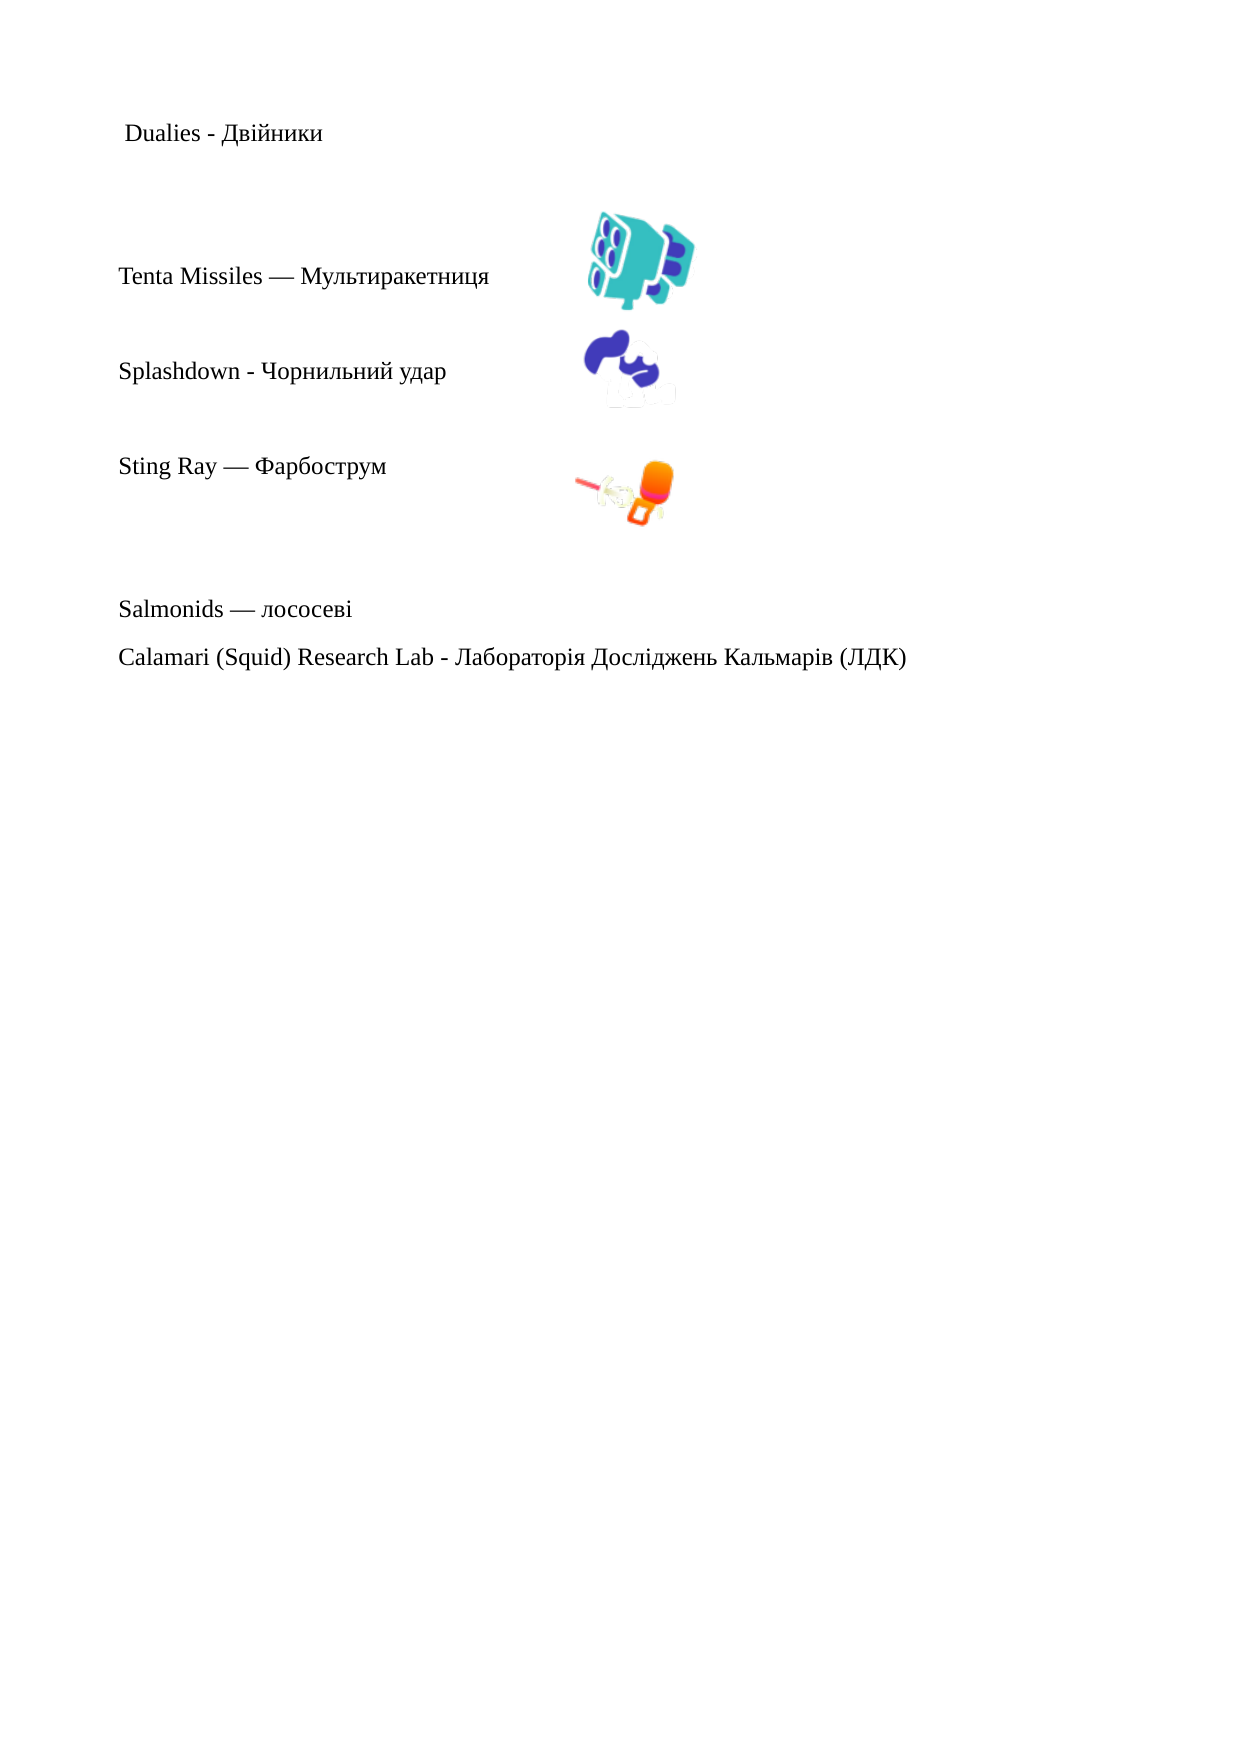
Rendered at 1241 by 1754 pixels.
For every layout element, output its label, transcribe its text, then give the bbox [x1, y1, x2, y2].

text Splashdown - Чорнильний удар [118, 356, 577, 385]
text Dualies - Двійники [118, 118, 1122, 147]
text Salmonids — лососеві [118, 594, 1122, 623]
picture [574, 443, 675, 544]
text [675, 451, 1122, 480]
picture [577, 206, 698, 422]
text [683, 356, 1122, 385]
text Calamari (Squid) Research Lab - Лабораторія Досліджень Кальмарів (ЛДК) [118, 642, 1122, 671]
text Sting Ray — Фарбострум [118, 451, 574, 480]
text Tenta Missiles — Мультиракетниця [118, 261, 587, 290]
text [698, 261, 1122, 290]
